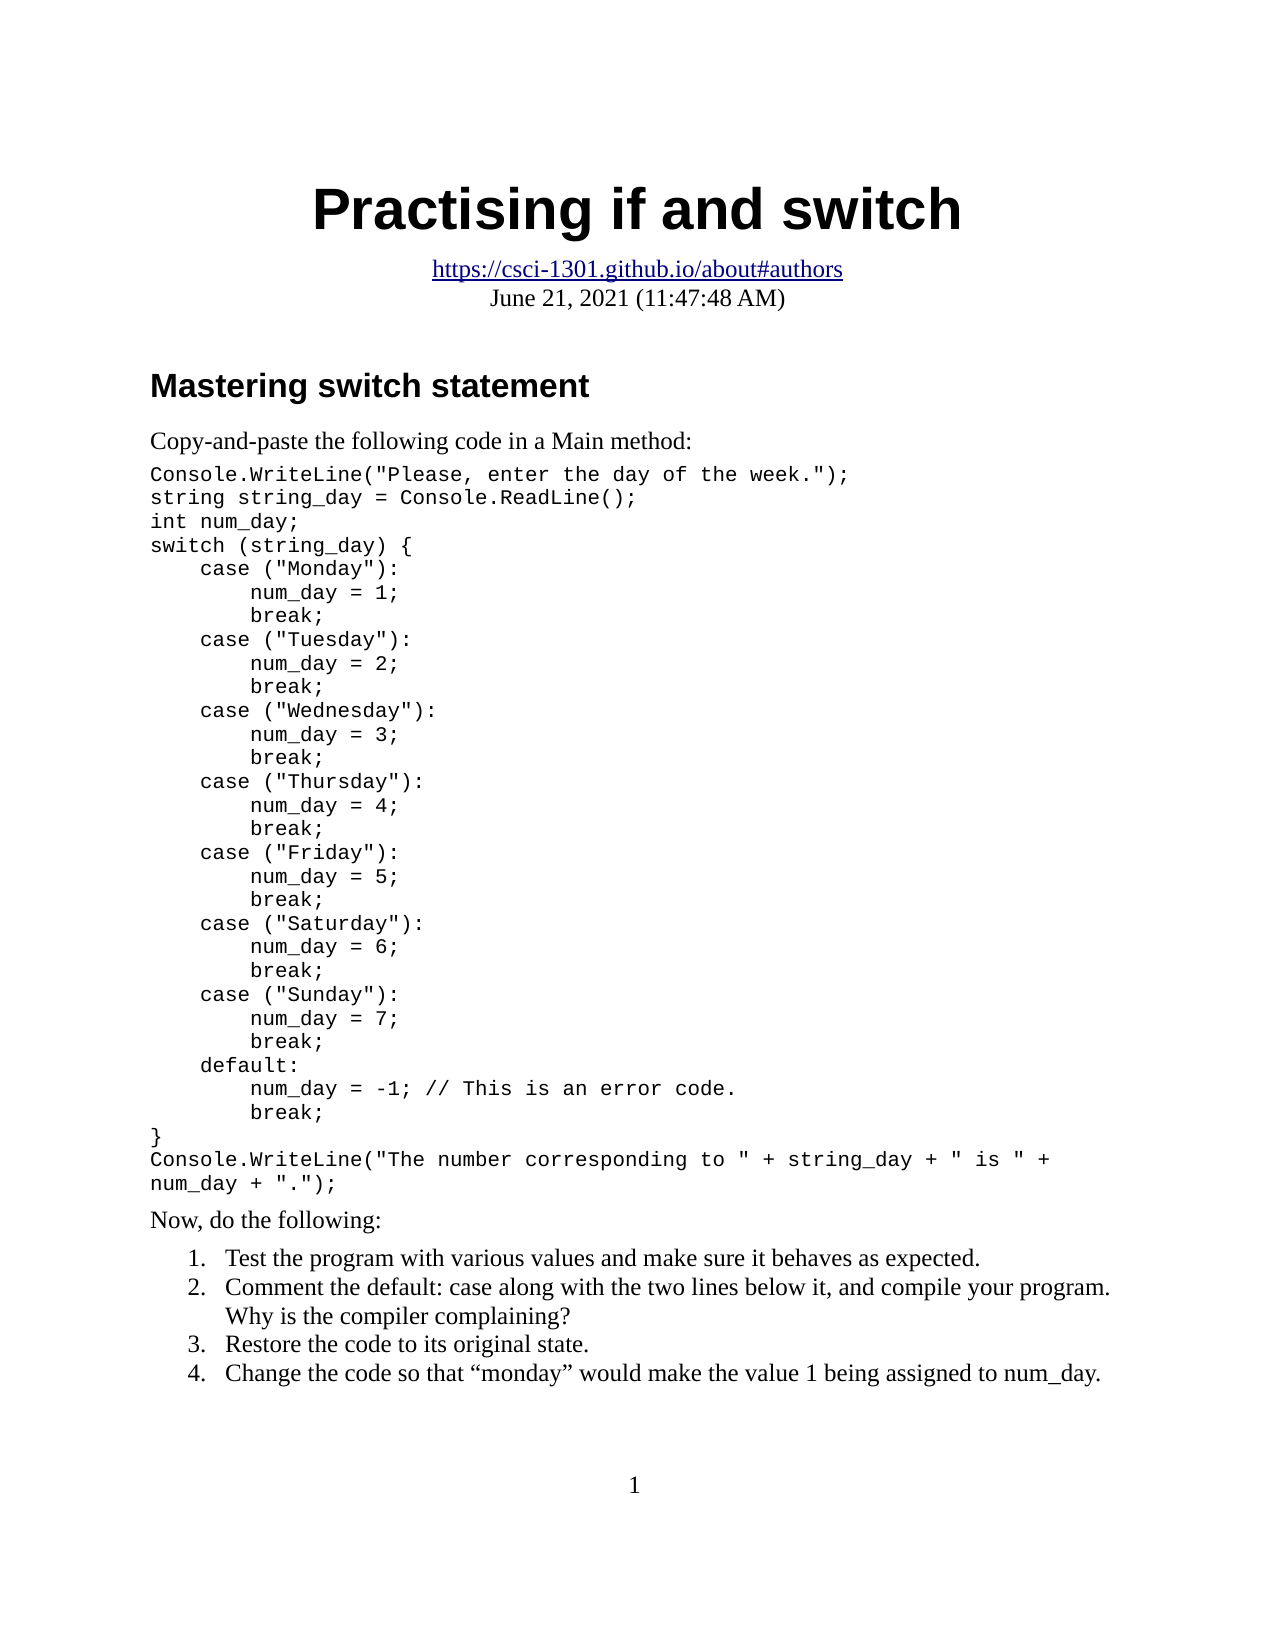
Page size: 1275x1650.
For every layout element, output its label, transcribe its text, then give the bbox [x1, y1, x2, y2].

text num_day = 3; [150, 724, 1125, 747]
text https://csci-1301.github.io/about#authors [150, 254, 1125, 283]
text case ("Wednesday"): [150, 700, 1125, 724]
text break; [150, 1031, 1125, 1055]
text Now, do the following: [150, 1206, 1125, 1234]
text Copy-and-paste the following code in a Main method: [150, 426, 1125, 455]
text } [150, 1126, 1125, 1149]
text num_day = 6; [150, 937, 1125, 960]
text Console.WriteLine("The number corresponding to " + string_day + " is " + num_day + "."); [150, 1149, 1125, 1197]
text num_day = 4; [150, 795, 1125, 818]
text case ("Thursday"): [150, 771, 1125, 795]
text Console.WriteLine("Please, enter the day of the week."); [150, 464, 1125, 487]
text case ("Tuesday"): [150, 629, 1125, 653]
text num_day = -1; // This is an error code. [150, 1078, 1125, 1102]
text break; [150, 1102, 1125, 1126]
text break; [150, 960, 1125, 984]
text break; [150, 676, 1125, 700]
text break; [150, 818, 1125, 842]
list Change the code so that “monday” would make the value 1 being assigned to num_day. [187, 1358, 1125, 1387]
text June 21, 2021 (11:47:48 AM) [150, 283, 1125, 312]
text num_day = 2; [150, 653, 1125, 676]
text string string_day = Console.ReadLine(); [150, 487, 1125, 511]
text case ("Monday"): [150, 558, 1125, 582]
text default: [150, 1055, 1125, 1078]
text case ("Friday"): [150, 842, 1125, 866]
text switch (string_day) { [150, 534, 1125, 558]
text break; [150, 889, 1125, 913]
text break; [150, 606, 1125, 629]
list Test the program with various values and make sure it behaves as expected. [187, 1243, 1125, 1272]
text case ("Sunday"): [150, 984, 1125, 1007]
list Restore the code to its original state. [187, 1329, 1125, 1358]
title Practising if and switch [150, 175, 1125, 242]
subtitle Mastering switch statement [150, 366, 1125, 404]
text case ("Saturday"): [150, 913, 1125, 937]
text num_day = 1; [150, 582, 1125, 606]
text int num_day; [150, 511, 1125, 534]
list Comment the default: case along with the two lines below it, and compile your program. Why is the compiler complaining? [187, 1272, 1125, 1329]
text break; [150, 747, 1125, 771]
text num_day = 5; [150, 866, 1125, 889]
text num_day = 7; [150, 1007, 1125, 1031]
